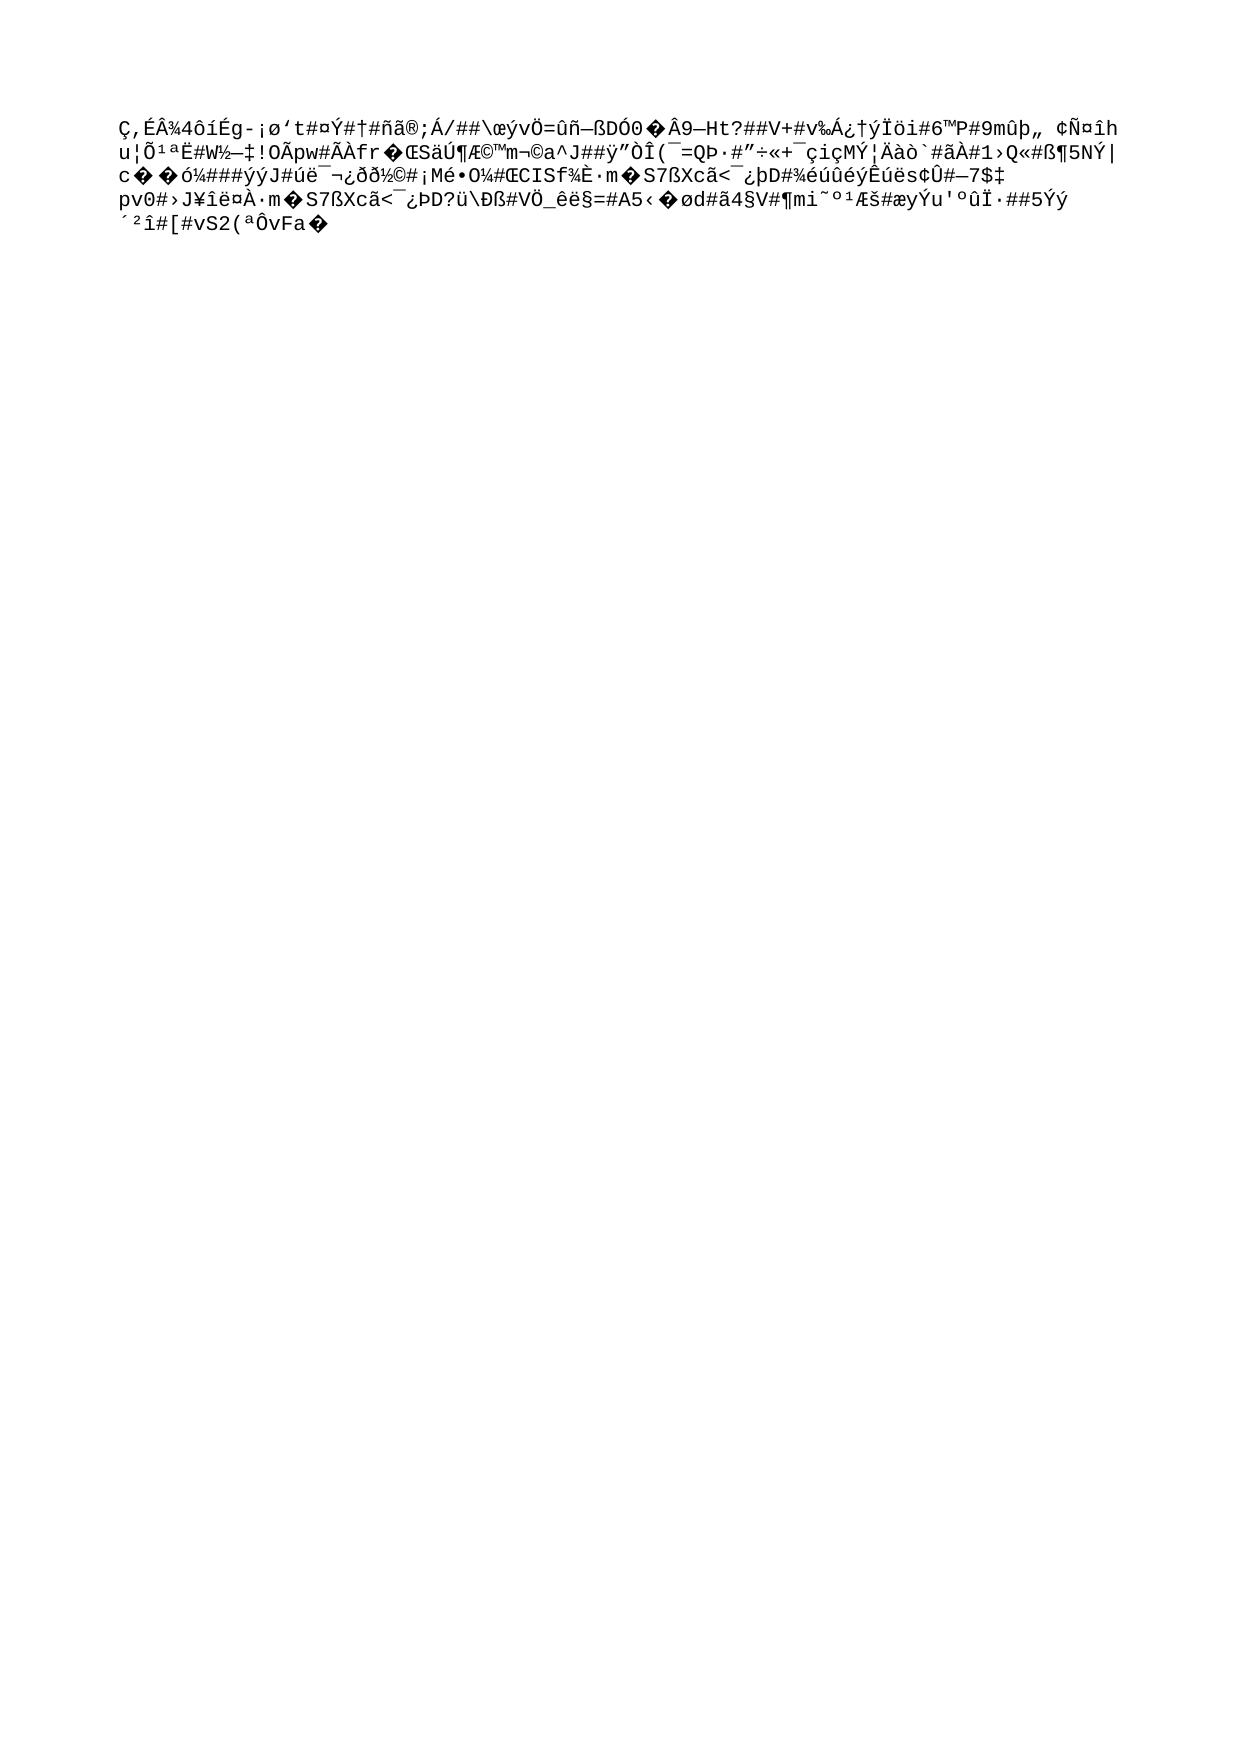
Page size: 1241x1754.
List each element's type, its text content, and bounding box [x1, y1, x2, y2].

text Ç­,ÉÂ¾4ôíÉg-¡ø‘t#¤Ý#†#ñã®;Á/##\œývÖ=ûñ—ßDÓ0�Â9—Ht?##V+#v‰Á¿†ýÏöi#6™P#9mûþ„ ¢Ñ¤îhu¦Õ¹ªË#W½—‡!OÃpw#ÃÀfr�ŒSäÚ¶Æ©™m¬©a^J##ÿ”ÒÎ(¯=QÞ·#”÷«+¯çiçMÝ¦Äàò`#ãÀ#1›Q«#ß¶5NÝ|c��ó¼###ýýJ#úë¯¬¿ðð½©#¡Mé•O¼#ŒCISf¾È·m�S7ßXcã<¯¿þD#¾éúûéýÊúës¢Û#—7$‡ pv0#›J¥îë¤À·m�S7ßXcã<¯¿ÞD?ü\Ðß#VÖ_êë§=#A5‹�ød#ã4§V#¶mi˜º¹Æš#æyÝu'ºûÏ·##5Ýý´²î#[#vS2(ªÔvFa� [118, 118, 1122, 236]
